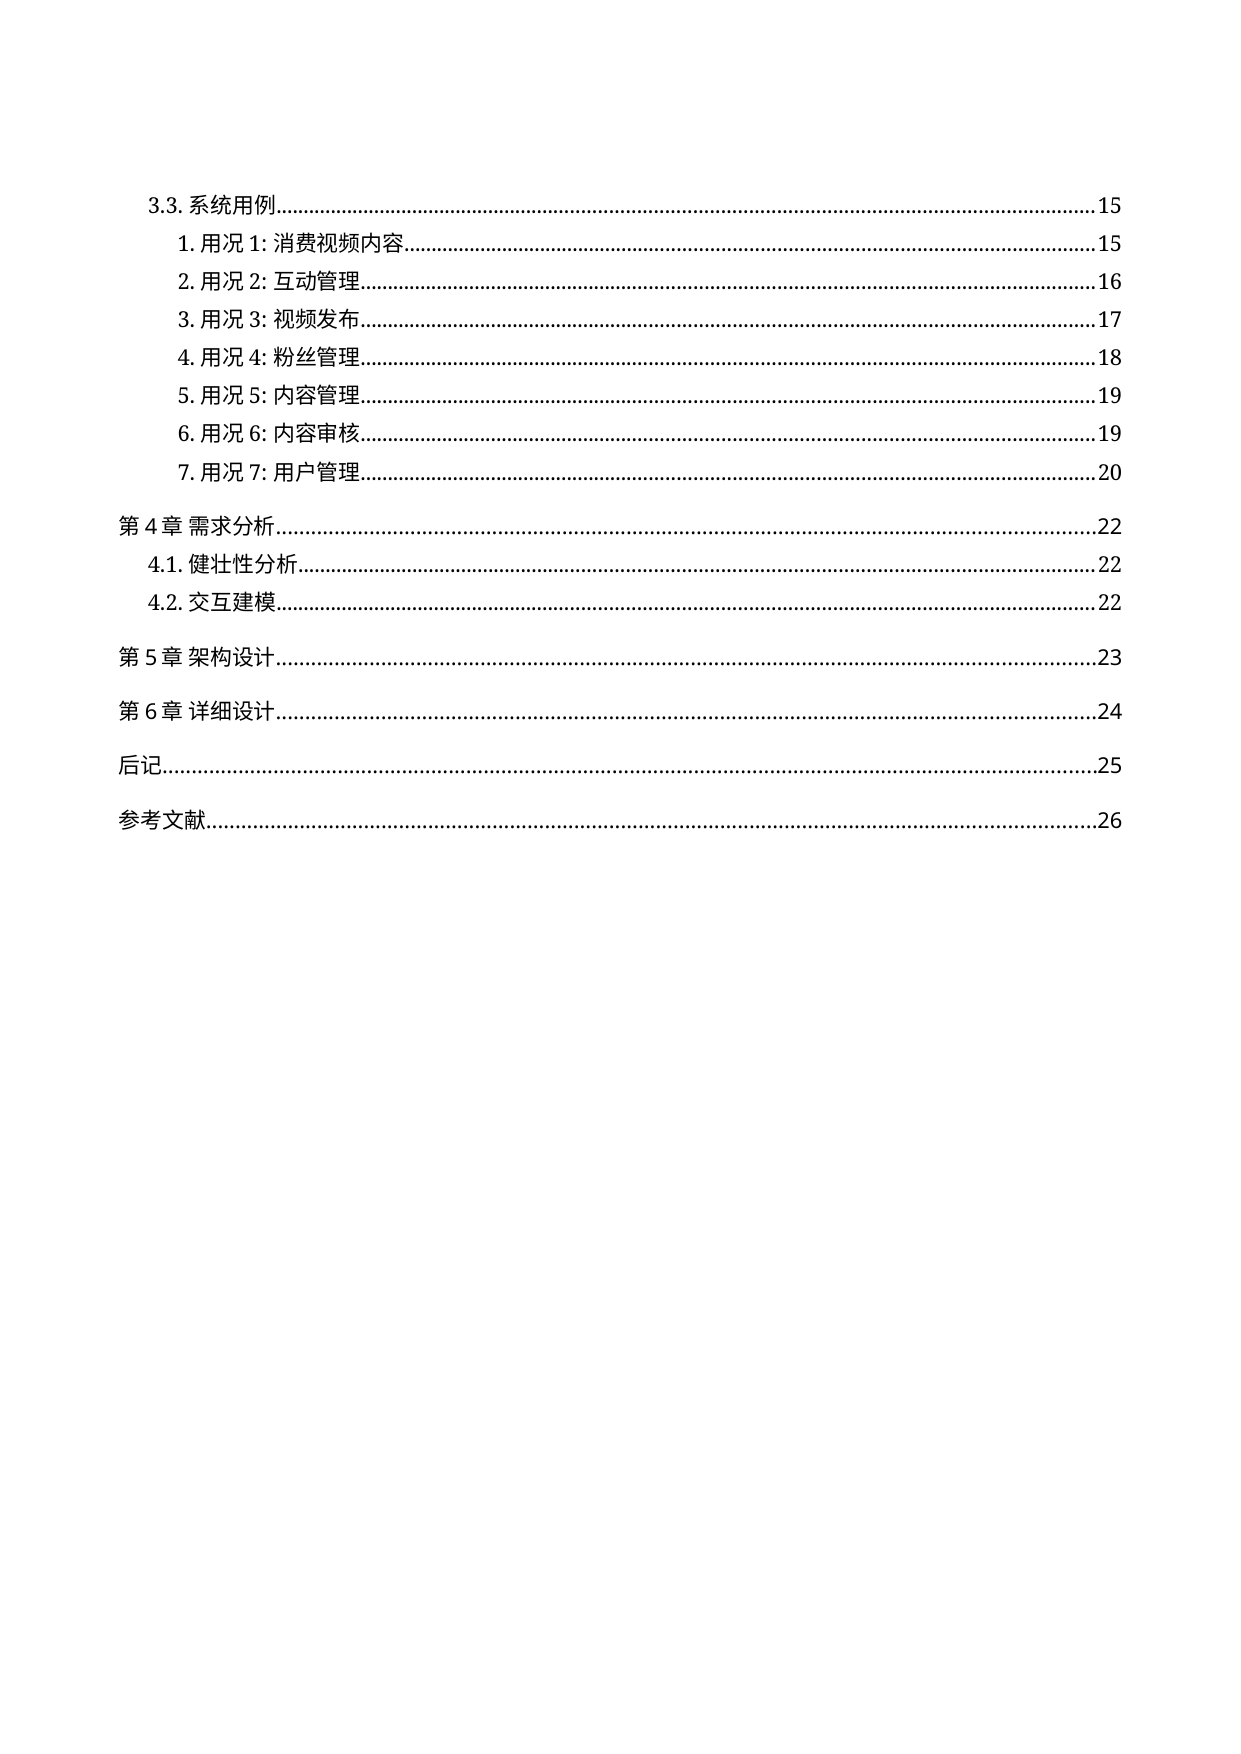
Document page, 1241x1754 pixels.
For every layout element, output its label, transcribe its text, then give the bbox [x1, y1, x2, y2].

text 4.1. 健壮性分析 22 [148, 547, 1122, 579]
text 7. 用况7: 用户管理 20 [177, 454, 1122, 486]
text 2. 用况2: 互动管理 16 [177, 264, 1122, 296]
text 参考文献 26 [118, 803, 1122, 834]
text 第5章 架构设计 23 [118, 639, 1122, 671]
text 3.3. 系统用例 15 [148, 188, 1122, 219]
text 5. 用况5: 内容管理 19 [177, 378, 1122, 410]
text 4. 用况4: 粉丝管理 18 [177, 340, 1122, 372]
text 4.2. 交互建模 22 [148, 585, 1122, 617]
text 3. 用况3: 视频发布 17 [177, 302, 1122, 334]
text 第4章 需求分析 22 [118, 509, 1122, 541]
text 6. 用况6: 内容审核 19 [177, 416, 1122, 448]
text 第6章 详细设计 24 [118, 694, 1122, 726]
text 1. 用况1: 消费视频内容 15 [177, 226, 1122, 257]
text 后记 25 [118, 748, 1122, 780]
